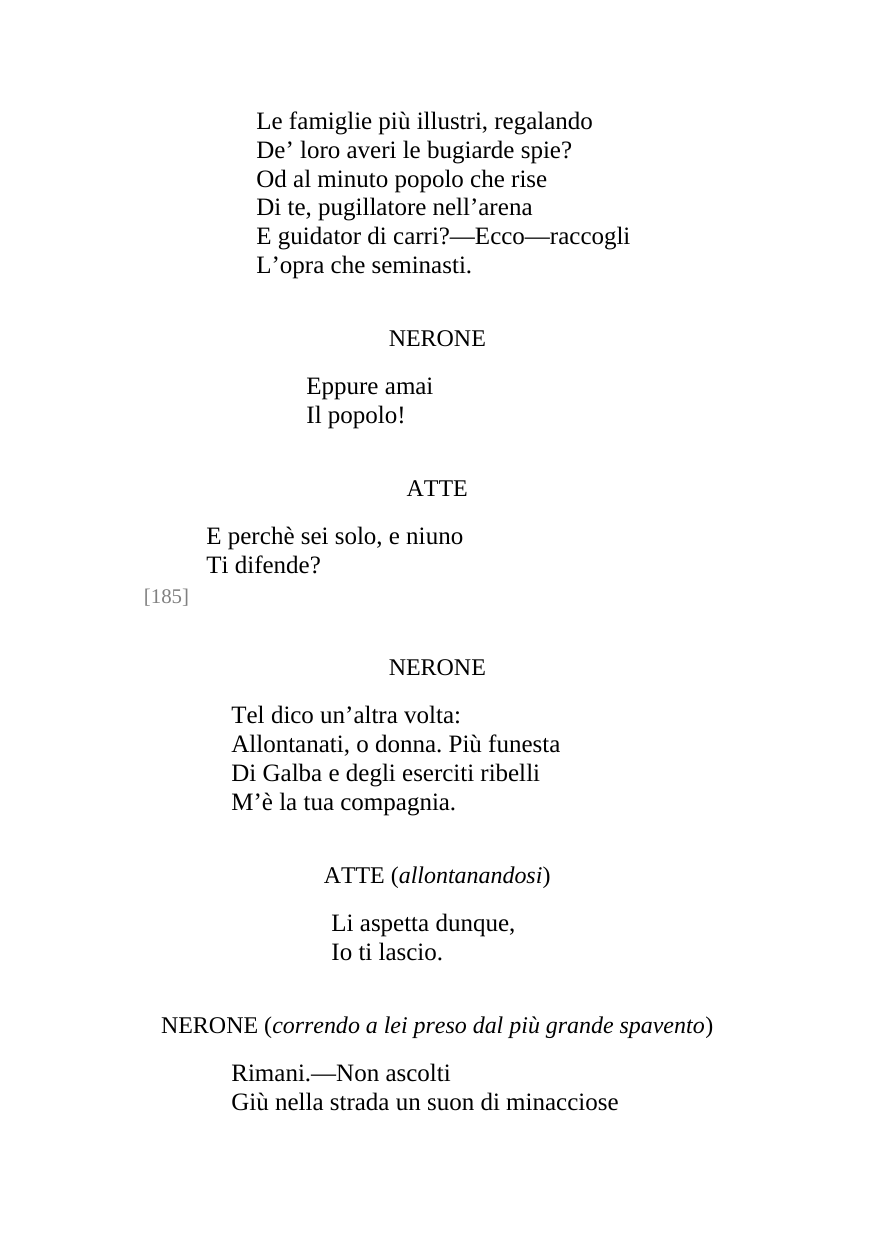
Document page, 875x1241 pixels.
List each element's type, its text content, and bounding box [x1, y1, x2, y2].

text [185] [106, 584, 768, 608]
text Li aspetta dunque, [106, 908, 768, 937]
text NERONE [106, 324, 768, 351]
text De’ loro averi le bugiarde spie? [106, 135, 768, 164]
text Le famiglie più illustri, regalando [106, 106, 768, 135]
text Allontanati, o donna. Più funesta [106, 729, 768, 758]
text Di Galba e degli eserciti ribelli [106, 758, 768, 787]
text NERONE [106, 653, 768, 681]
text E perchè sei solo, e niuno [106, 521, 768, 550]
text ATTE [106, 474, 768, 501]
text Giù nella strada un suon di minacciose [106, 1087, 768, 1116]
text NERONE (correndo a lei preso dal più grande spavento) [106, 1011, 768, 1038]
text Od al minuto popolo che rise [106, 164, 768, 192]
text Rimani.—Non ascolti [106, 1058, 768, 1087]
text L’opra che seminasti. [106, 250, 768, 279]
text Io ti lascio. [106, 937, 768, 966]
text Il popolo! [106, 400, 768, 429]
text Ti difende? [106, 550, 768, 579]
text Eppure amai [106, 371, 768, 400]
text M’è la tua compagnia. [106, 787, 768, 816]
text Di te, pugillatore nell’arena [106, 192, 768, 221]
text ATTE (allontanandosi) [106, 861, 768, 888]
text E guidator di carri?—Ecco—raccogli [106, 221, 768, 250]
text Tel dico un’altra volta: [106, 701, 768, 729]
